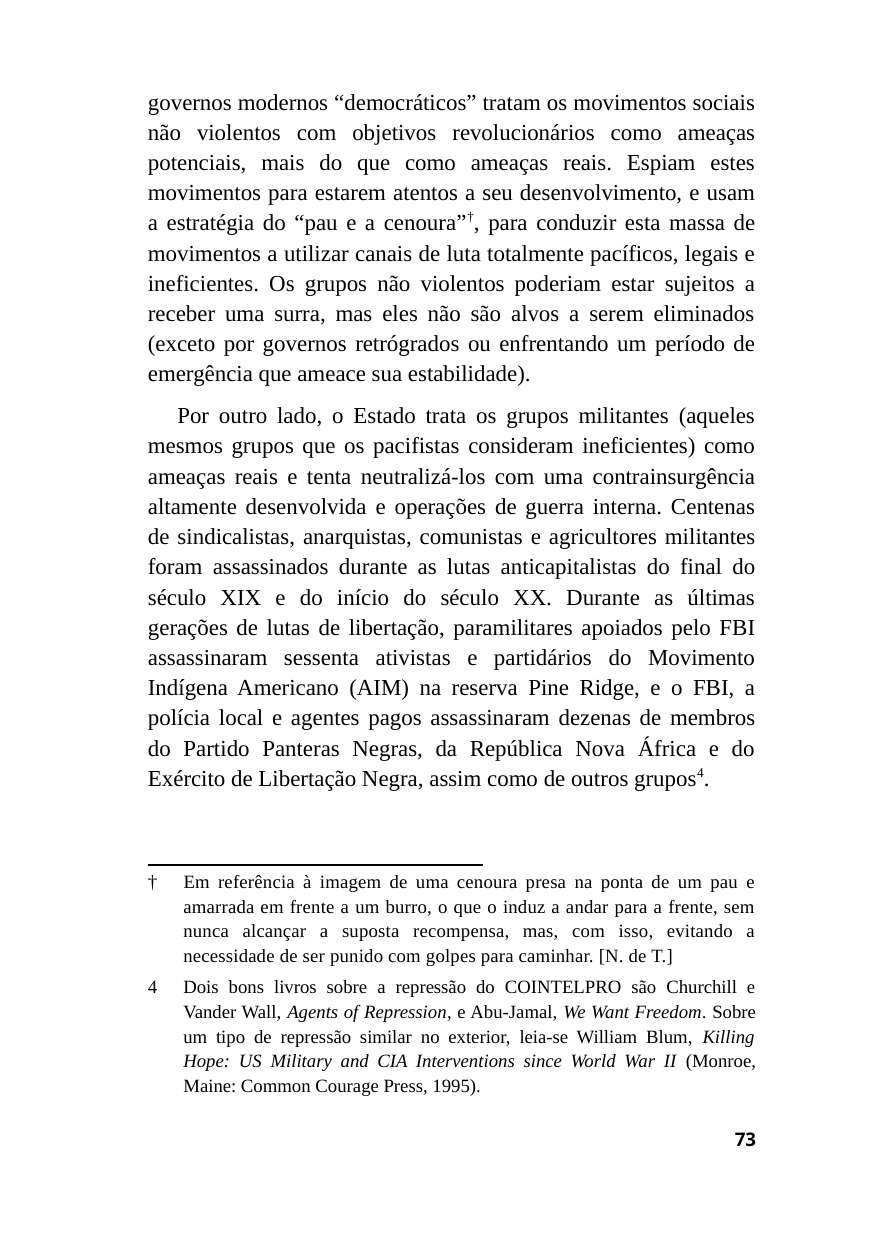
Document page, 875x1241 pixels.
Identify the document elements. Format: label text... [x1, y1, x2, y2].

text Por outro lado, o Estado trata os grupos militantes (aqueles mesmos grupos que os pacifistas consideram ineficientes) como ameaças reais e tenta neutralizá-los com uma contrainsurgência altamente desenvolvida e operações de guerra interna. Centenas de sindicalistas, anarquistas, comunistas e agricultores militantes foram assassinados durante as lutas anticapitalistas do final do século XIX e do início do século XX. Durante as últimas gerações de lutas de libertação, paramilitares apoiados pelo FBI assassinaram sessenta ativistas e partidários do Movimento Indígena Americano (AIM) na reserva Pine Ridge, e o FBI, a polícia local e agentes pagos assassinaram dezenas de membros do Partido Panteras Negras, da República Nova África e do Exército de Libertação Negra, assim como de outros grupos. [148, 402, 756, 791]
text Dois bons livros sobre a repressão do COINTELPRO são Churchill e Vander Wall, Agents of Repression, e Abu-Jamal, We Want Freedom. Sobre um tipo de repressão similar no exterior, leia-se William Blum, Killing Hope: US Military and CIA Interventions since World War II (Monroe, Maine: Common Courage Press, 1995). [148, 976, 756, 1097]
text Em referência à imagem de uma cenoura presa na ponta de um pau e amarrada em frente a um burro, o que o induz a andar para a frente, sem nunca alcançar a suposta recompensa, mas, com isso, evitando a necessidade de ser punido com golpes para caminhar. [N. de T.] [148, 871, 756, 967]
text governos modernos “democráticos” tratam os movimentos sociais não violentos com objetivos revolucionários como ameaças potenciais, mais do que como ameaças reais. Espiam estes movimentos para estarem atentos a seu desenvolvimento, e usam a estratégia do “pau e a cenoura”, para conduzir esta massa de movimentos a utilizar canais de luta totalmente pacíficos, legais e ineficientes. Os grupos não violentos poderiam estar sujeitos a receber uma surra, mas eles não são alvos a serem eliminados (exceto por governos retrógrados ou enfrentando um período de emergência que ameace sua estabilidade). [148, 88, 756, 387]
